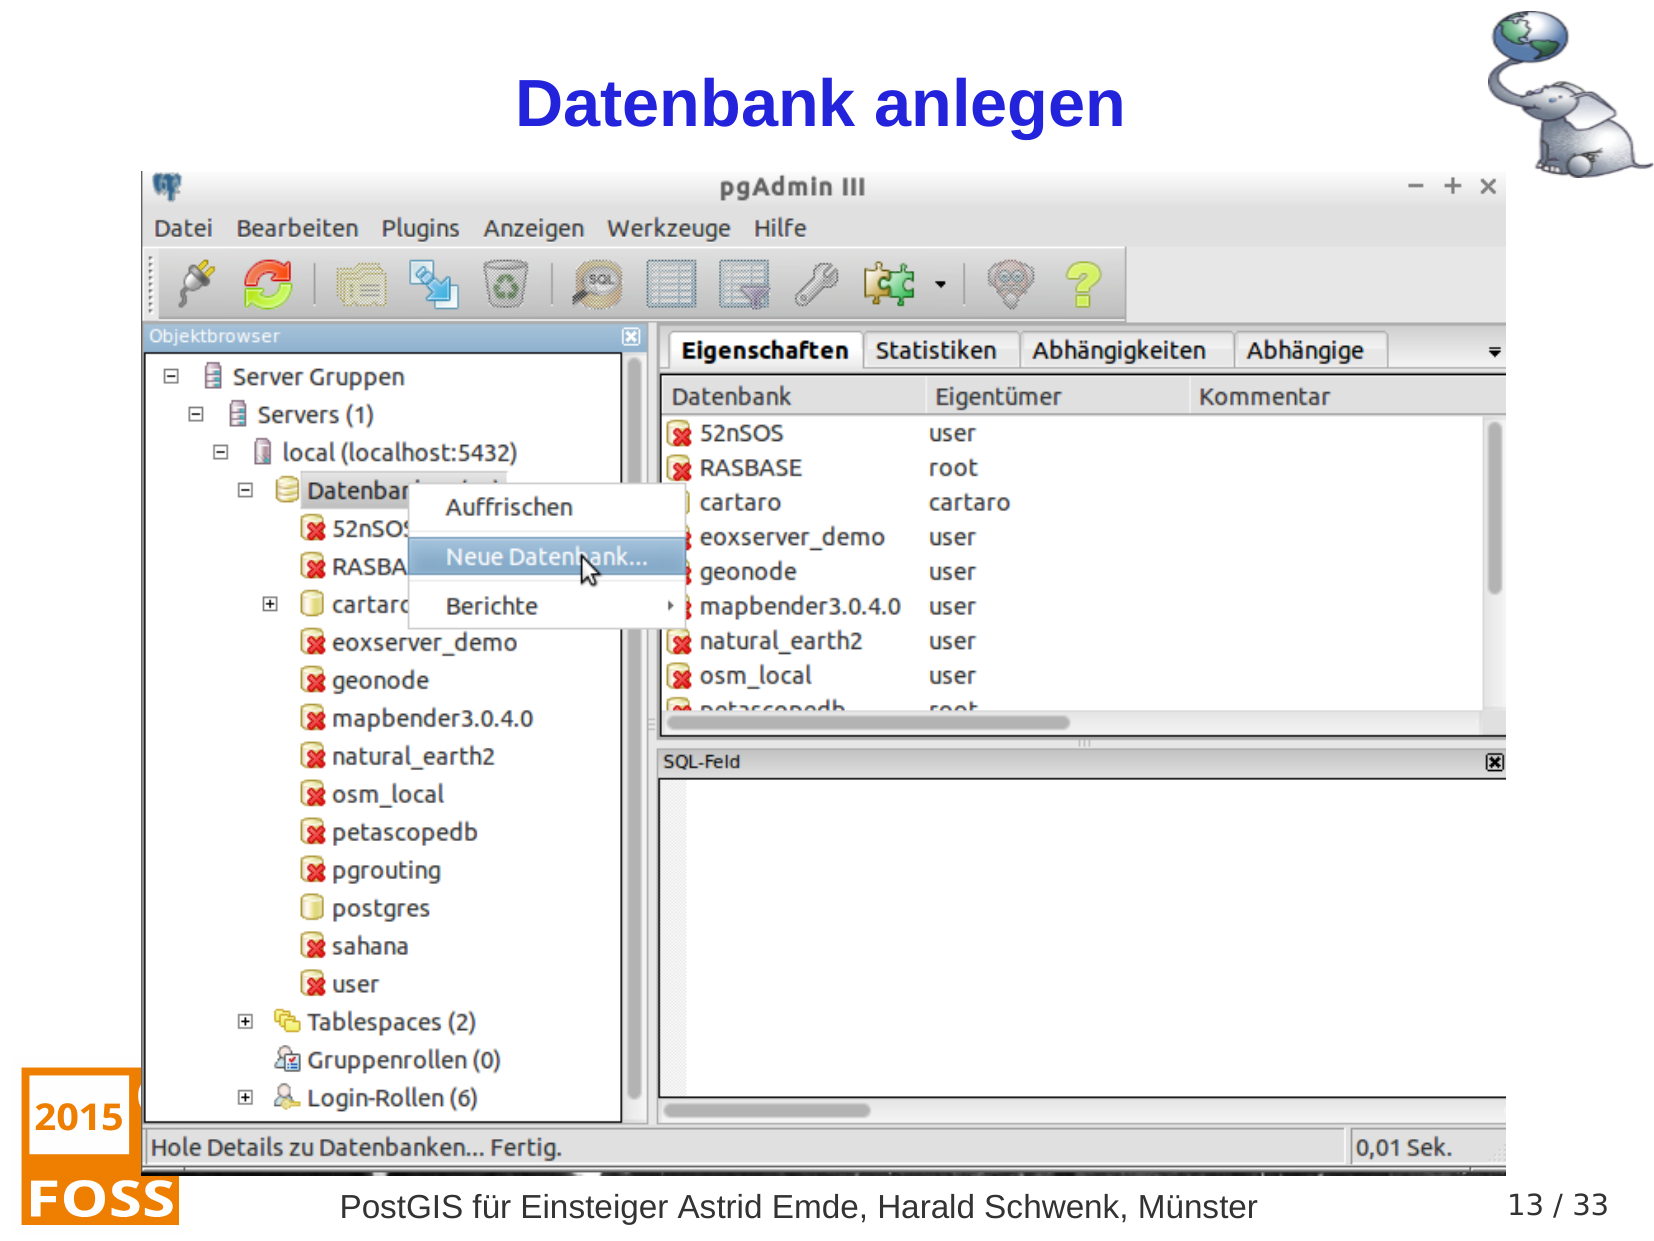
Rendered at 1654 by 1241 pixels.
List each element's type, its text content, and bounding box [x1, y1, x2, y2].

title Datenbank anlegen [76, 29, 1565, 178]
picture [11, 171, 1506, 1235]
picture [1488, 11, 1654, 178]
